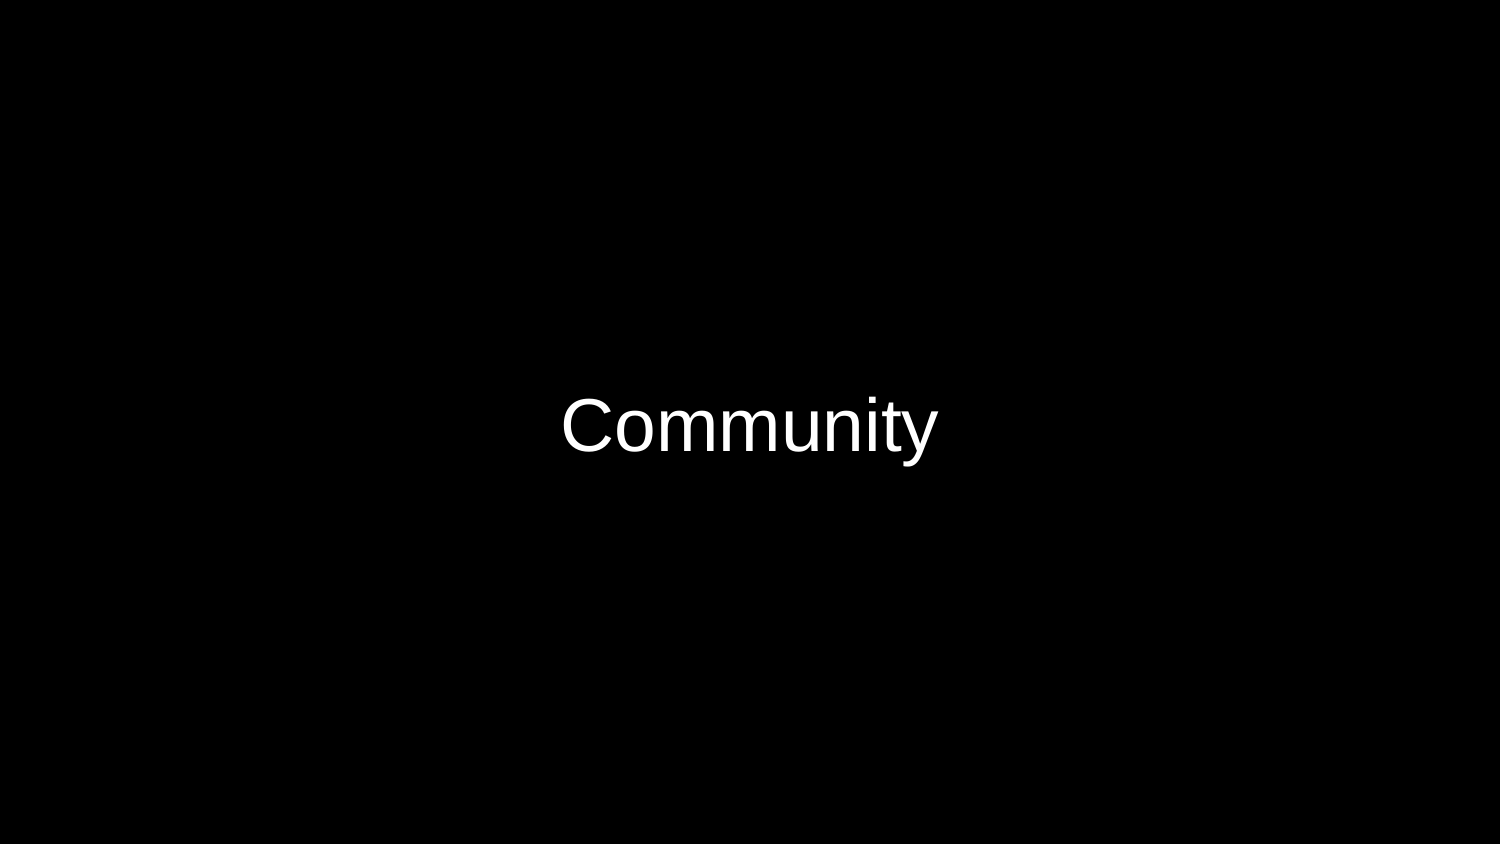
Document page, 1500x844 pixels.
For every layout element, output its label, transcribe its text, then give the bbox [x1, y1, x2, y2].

title Community [51, 352, 1449, 491]
